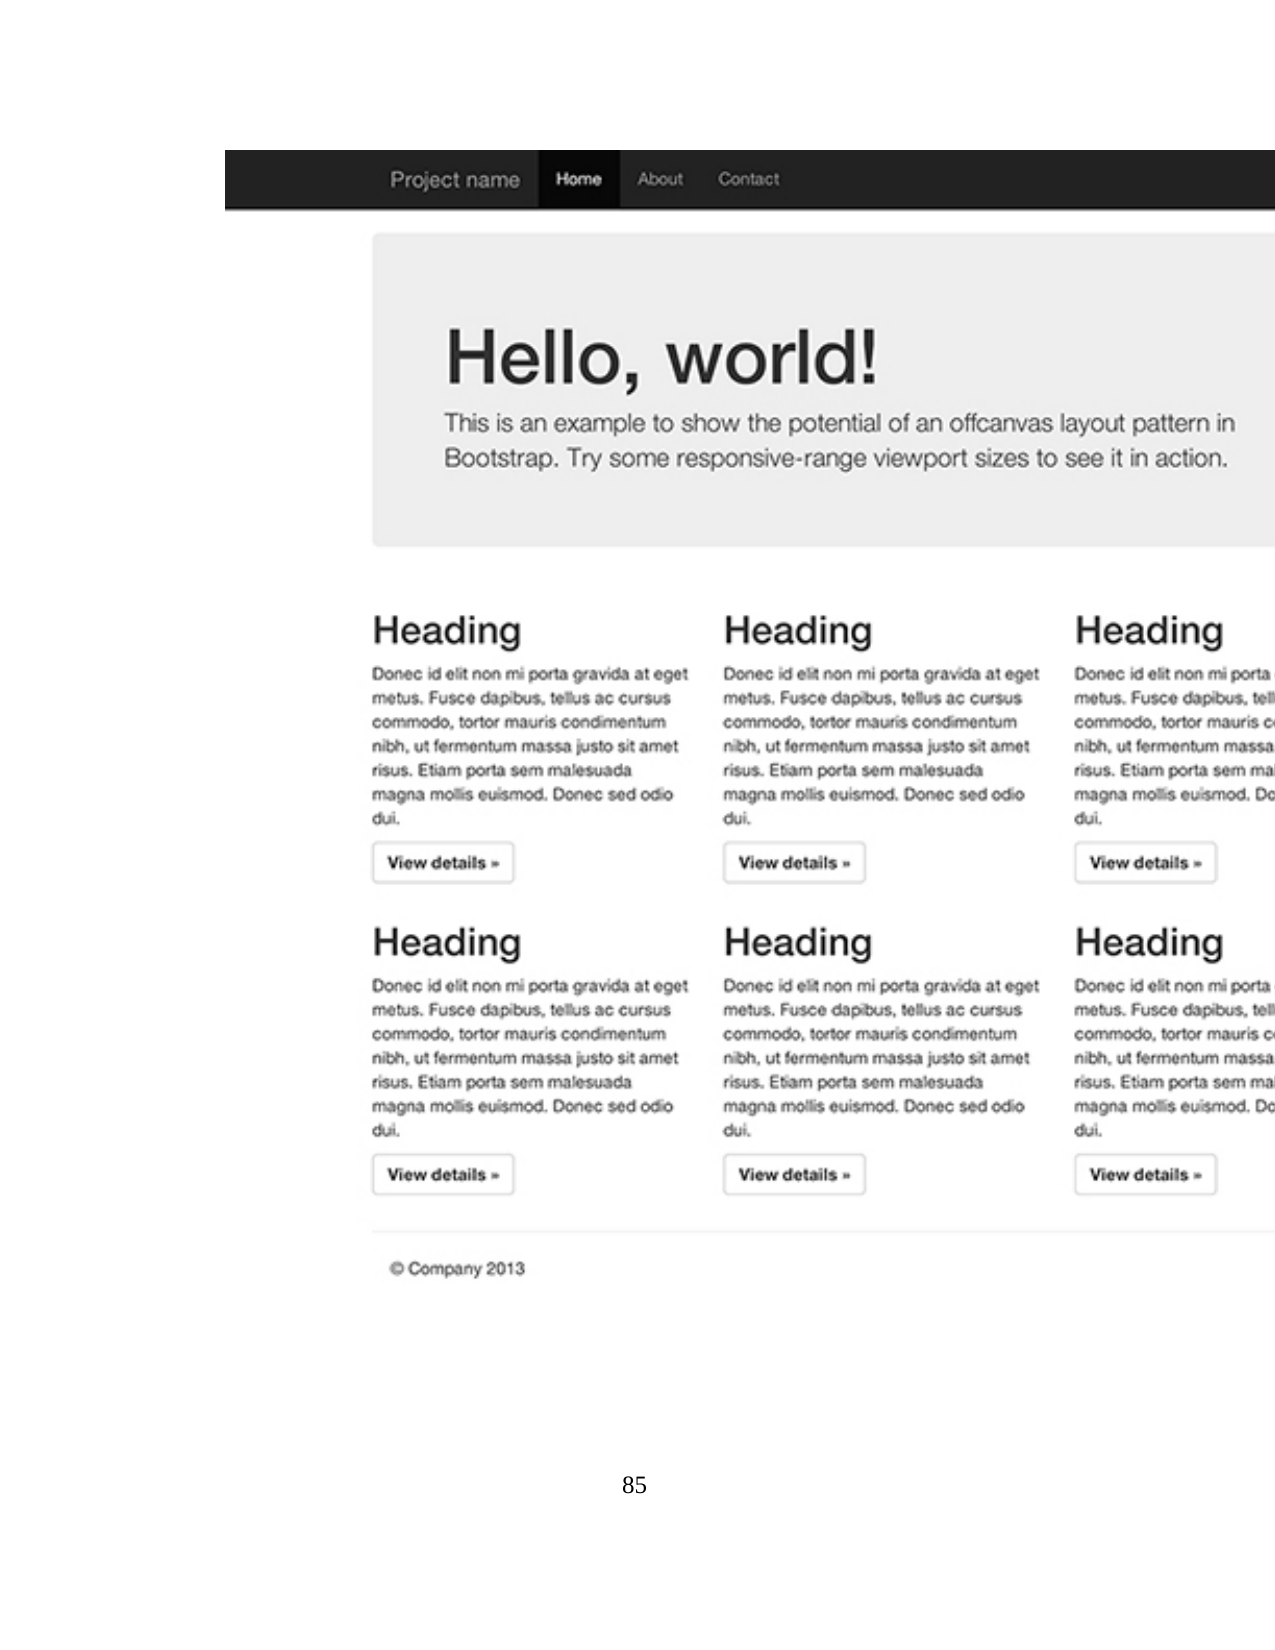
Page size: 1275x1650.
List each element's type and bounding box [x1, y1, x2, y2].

picture [225, 150, 1275, 1400]
